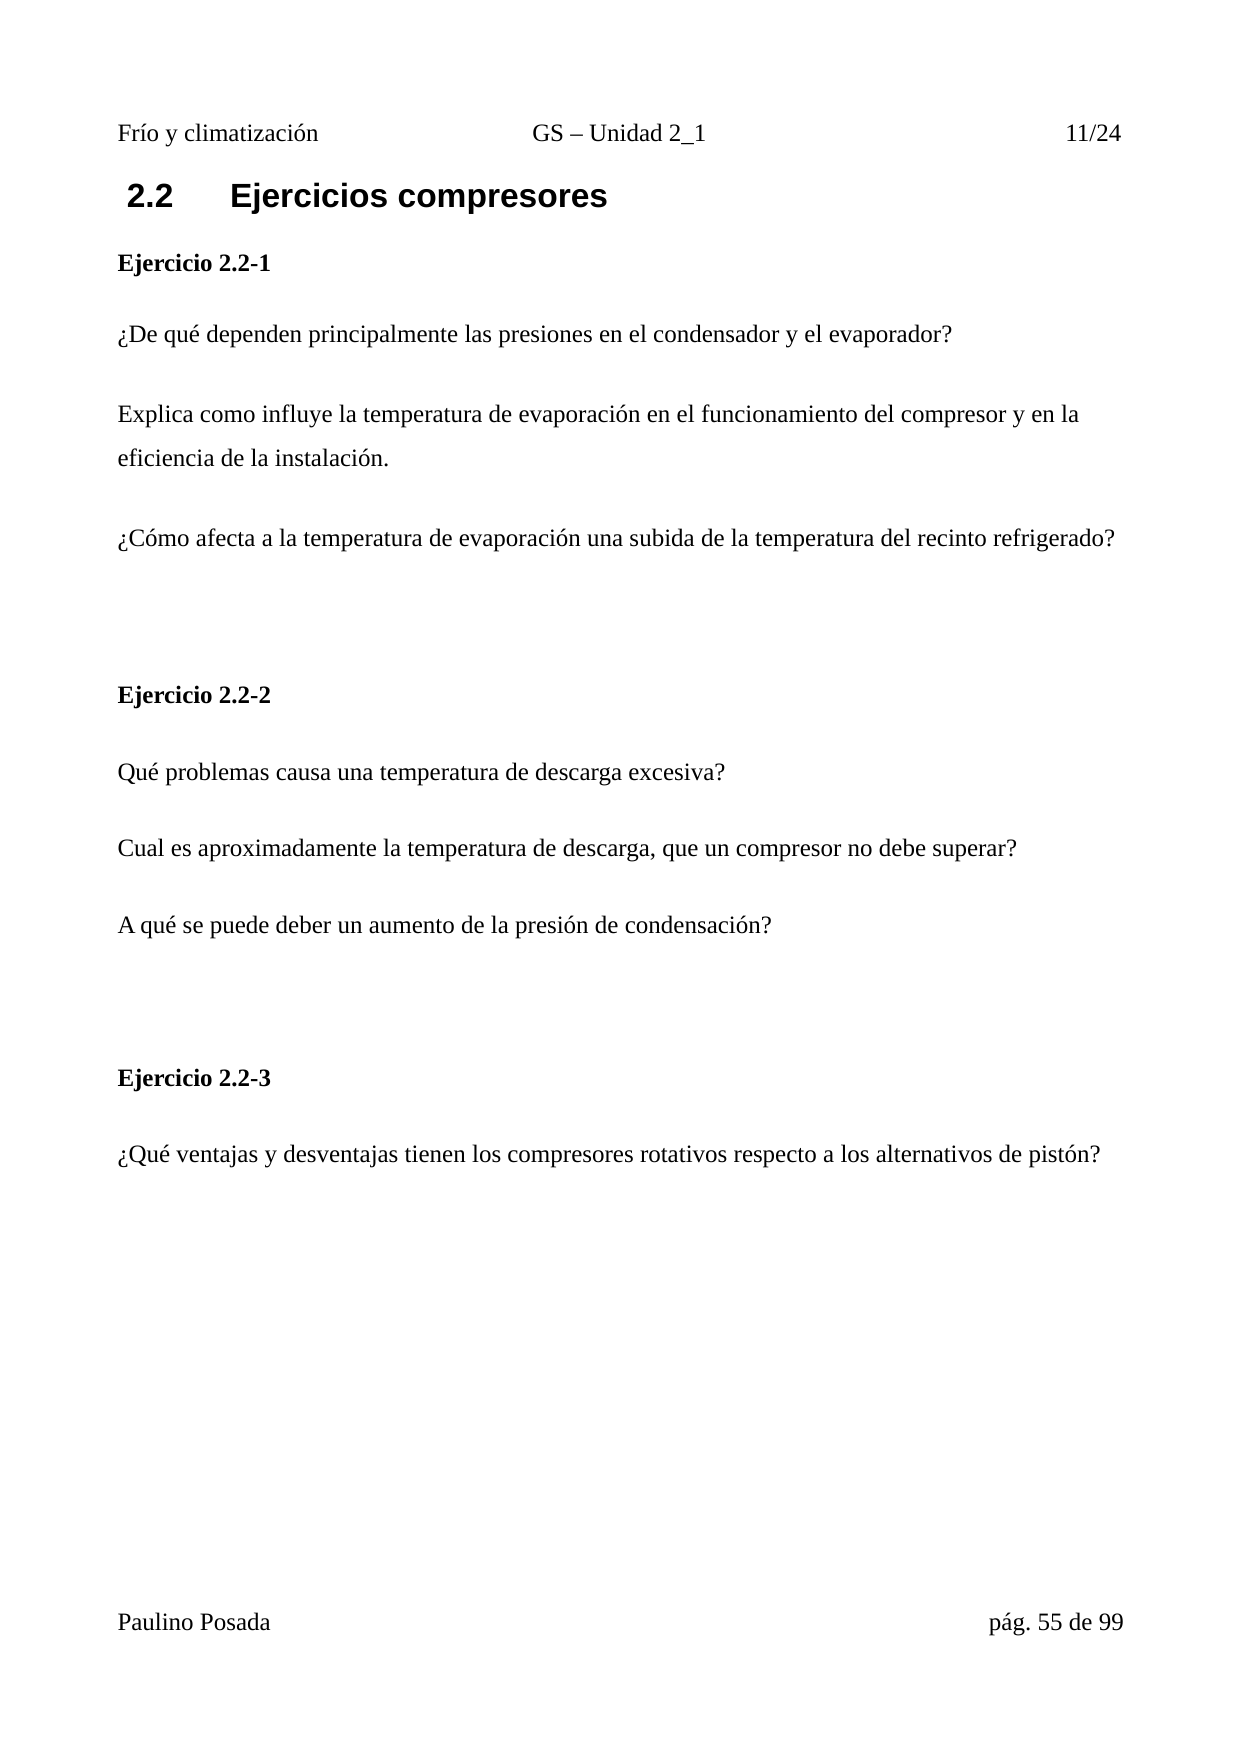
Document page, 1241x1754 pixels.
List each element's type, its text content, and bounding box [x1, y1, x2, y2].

text Qué problemas causa una temperatura de descarga excesiva? [117, 757, 1123, 786]
text Explica como influye la temperatura de evaporación en el funcionamiento del compresor y en la eficiencia de la instalación. [117, 399, 1123, 471]
subtitle Ejercicios compresores [117, 176, 1123, 215]
text ¿Qué ventajas y desventajas tienen los compresores rotativos respecto a los alternativos de pistón? [117, 1139, 1123, 1168]
text Ejercicio 2.2-1 [117, 248, 1123, 277]
text A qué se puede deber un aumento de la presión de condensación? [117, 910, 1123, 938]
text ¿Cómo afecta a la temperatura de evaporación una subida de la temperatura del recinto refrigerado? [117, 523, 1123, 552]
text ¿De qué dependen principalmente las presiones en el condensador y el evaporador? [117, 319, 1123, 348]
text Ejercicio 2.2-3 [117, 1063, 1123, 1091]
text Cual es aproximadamente la temperatura de descarga, que un compresor no debe superar? [117, 833, 1123, 862]
text Ejercicio 2.2-2 [117, 680, 1123, 709]
